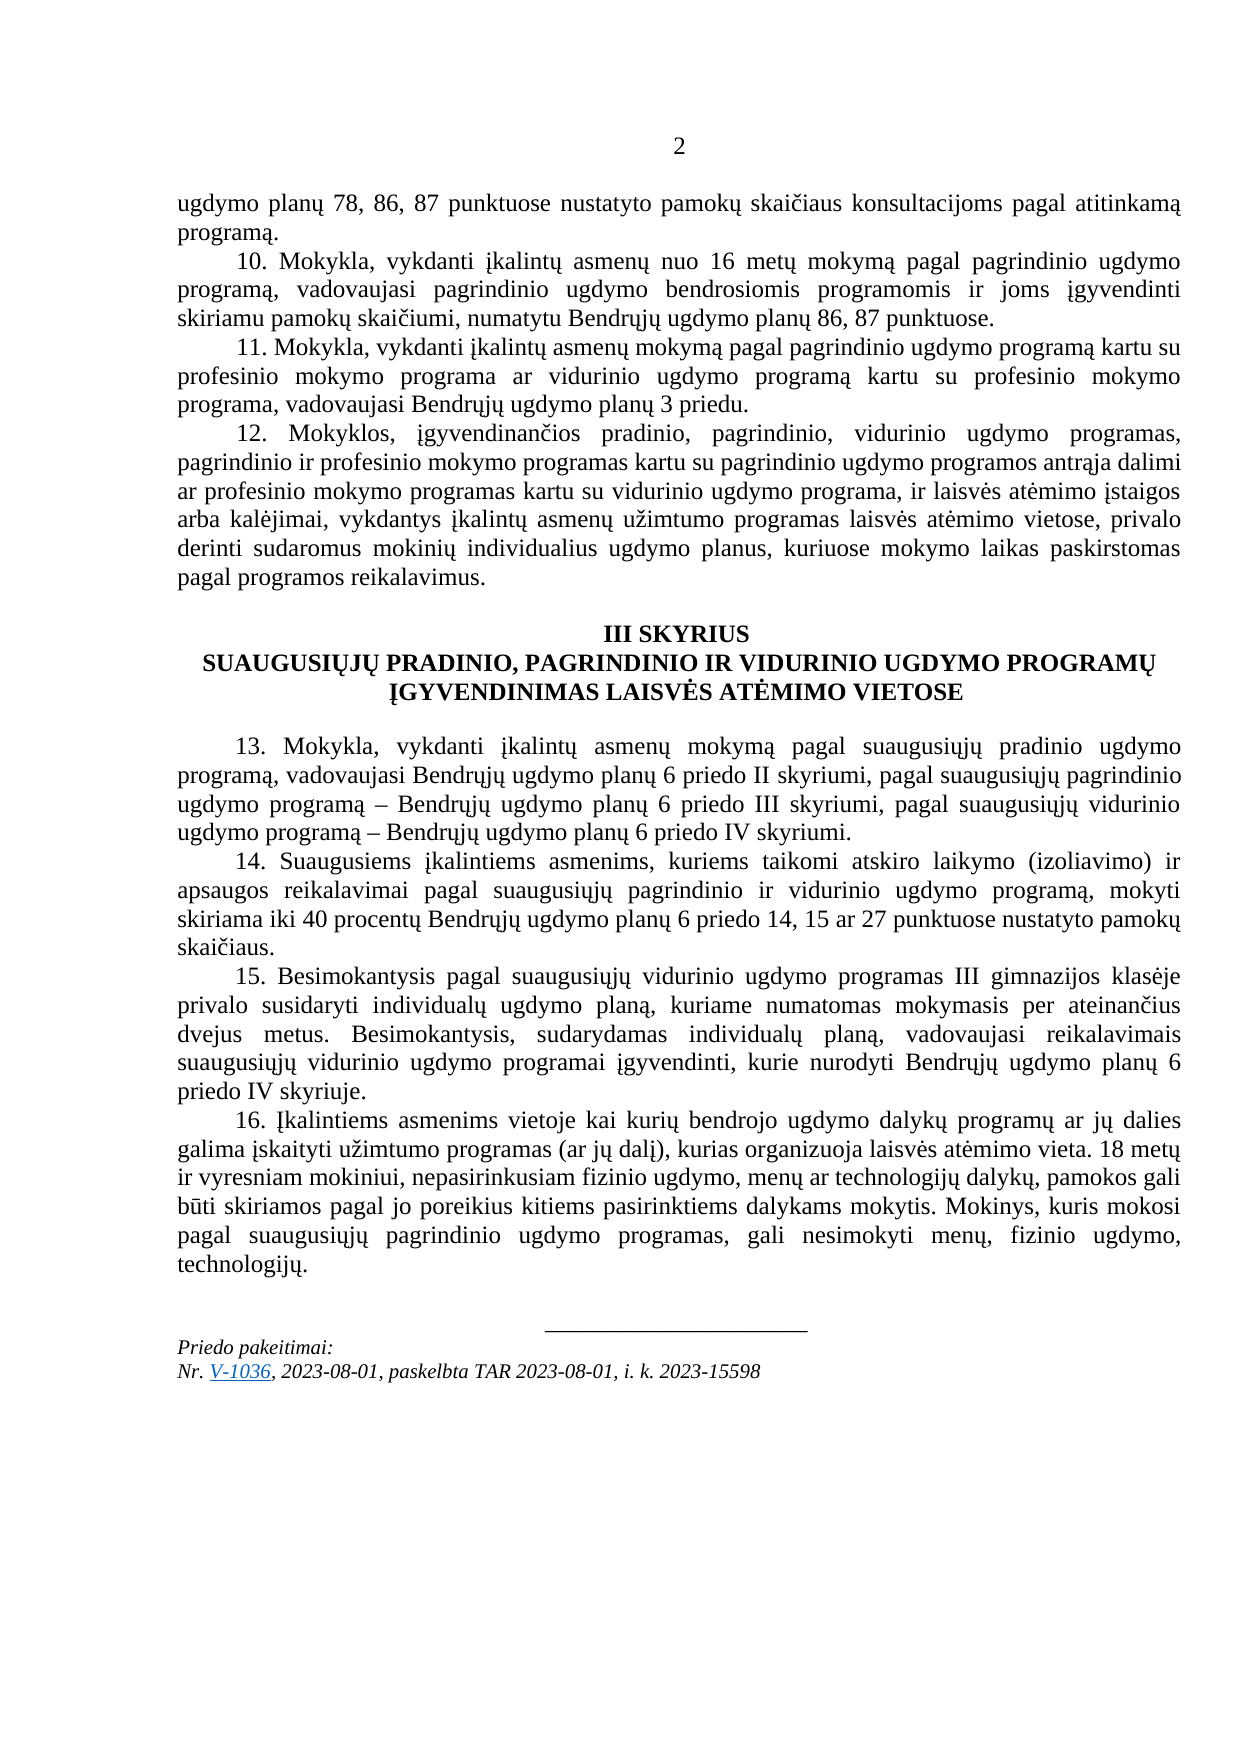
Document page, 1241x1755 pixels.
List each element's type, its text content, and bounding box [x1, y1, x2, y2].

text 15. Besimokantysis pagal suaugusiųjų vidurinio ugdymo programas III gimnazijos klasėje privalo susidaryti individualų ugdymo planą, kuriame numatomas mokymasis per ateinančius dvejus metus. Besimokantysis, sudarydamas individualų planą, vadovaujasi reikalavimais suaugusiųjų vidurinio ugdymo programai įgyvendinti, kurie nurodyti Bendrųjų ugdymo planų 6 priedo IV skyriuje. [177, 961, 1182, 1105]
text 16. Įkalintiems asmenims vietoje kai kurių bendrojo ugdymo dalykų programų ar jų dalies galima įskaityti užimtumo programas (ar jų dalį), kurias organizuoja laisvės atėmimo vieta. 18 metų ir vyresniam mokiniui, nepasirinkusiam fizinio ugdymo, menų ar technologijų dalykų, pamokos gali būti skiriamos pagal jo poreikius kitiems pasirinktiems dalykams mokytis. Mokinys, kuris mokosi pagal suaugusiųjų pagrindinio ugdymo programas, gali nesimokyti menų, fizinio ugdymo, technologijų. [177, 1105, 1182, 1277]
text Nr. V-1036, 2023-08-01, paskelbta TAR 2023-08-01, i. k. 2023-15598 [177, 1359, 1182, 1383]
text 10. Mokykla, vykdanti įkalintų asmenų nuo 16 metų mokymą pagal pagrindinio ugdymo programą, vadovaujasi pagrindinio ugdymo bendrosiomis programomis ir joms įgyvendinti skiriamu pamokų skaičiumi, numatytu Bendrųjų ugdymo planų 86, 87 punktuose. [177, 246, 1182, 332]
text 12. Mokyklos, įgyvendinančios pradinio, pagrindinio, vidurinio ugdymo programas, pagrindinio ir profesinio mokymo programas kartu su pagrindinio ugdymo programos antrąja dalimi ar profesinio mokymo programas kartu su vidurinio ugdymo programa, ir laisvės atėmimo įstaigos arba kalėjimai, vykdantys įkalintų asmenų užimtumo programas laisvės atėmimo vietose, privalo derinti sudaromus mokinių individualius ugdymo planus, kuriuose mokymo laikas paskirstomas pagal programos reikalavimus. [177, 418, 1182, 591]
text _____________________ [177, 1306, 1182, 1335]
text 13. Mokykla, vykdanti įkalintų asmenų mokymą pagal suaugusiųjų pradinio ugdymo programą, vadovaujasi Bendrųjų ugdymo planų 6 priedo II skyriumi, pagal suaugusiųjų pagrindinio ugdymo programą – Bendrųjų ugdymo planų 6 priedo III skyriumi, pagal suaugusiųjų vidurinio ugdymo programą – Bendrųjų ugdymo planų 6 priedo IV skyriumi. [177, 731, 1182, 846]
text 11. Mokykla, vykdanti įkalintų asmenų mokymą pagal pagrindinio ugdymo programą kartu su profesinio mokymo programa ar vidurinio ugdymo programą kartu su profesinio mokymo programa, vadovaujasi Bendrųjų ugdymo planų 3 priedu. [177, 332, 1182, 418]
text 14. Suaugusiems įkalintiems asmenims, kuriems taikomi atskiro laikymo (izoliavimo) ir apsaugos reikalavimai pagal suaugusiųjų pagrindinio ir vidurinio ugdymo programą, mokyti skiriama iki 40 procentų Bendrųjų ugdymo planų 6 priedo 14, 15 ar 27 punktuose nustatyto pamokų skaičiaus. [177, 846, 1182, 961]
text III SKYRIUS [177, 619, 1182, 648]
text ugdymo planų 78, 86, 87 punktuose nustatyto pamokų skaičiaus konsultacijoms pagal atitinkamą programą. [177, 188, 1182, 246]
text SUAUGUSIŲJŲ PRADINIO, PAGRINDINIO IR VIDURINIO UGDYMO PROGRAMŲ ĮGYVENDINIMAS LAISVĖS ATĖMIMO VIETOSE [177, 648, 1182, 706]
text Priedo pakeitimai: [177, 1335, 1182, 1359]
